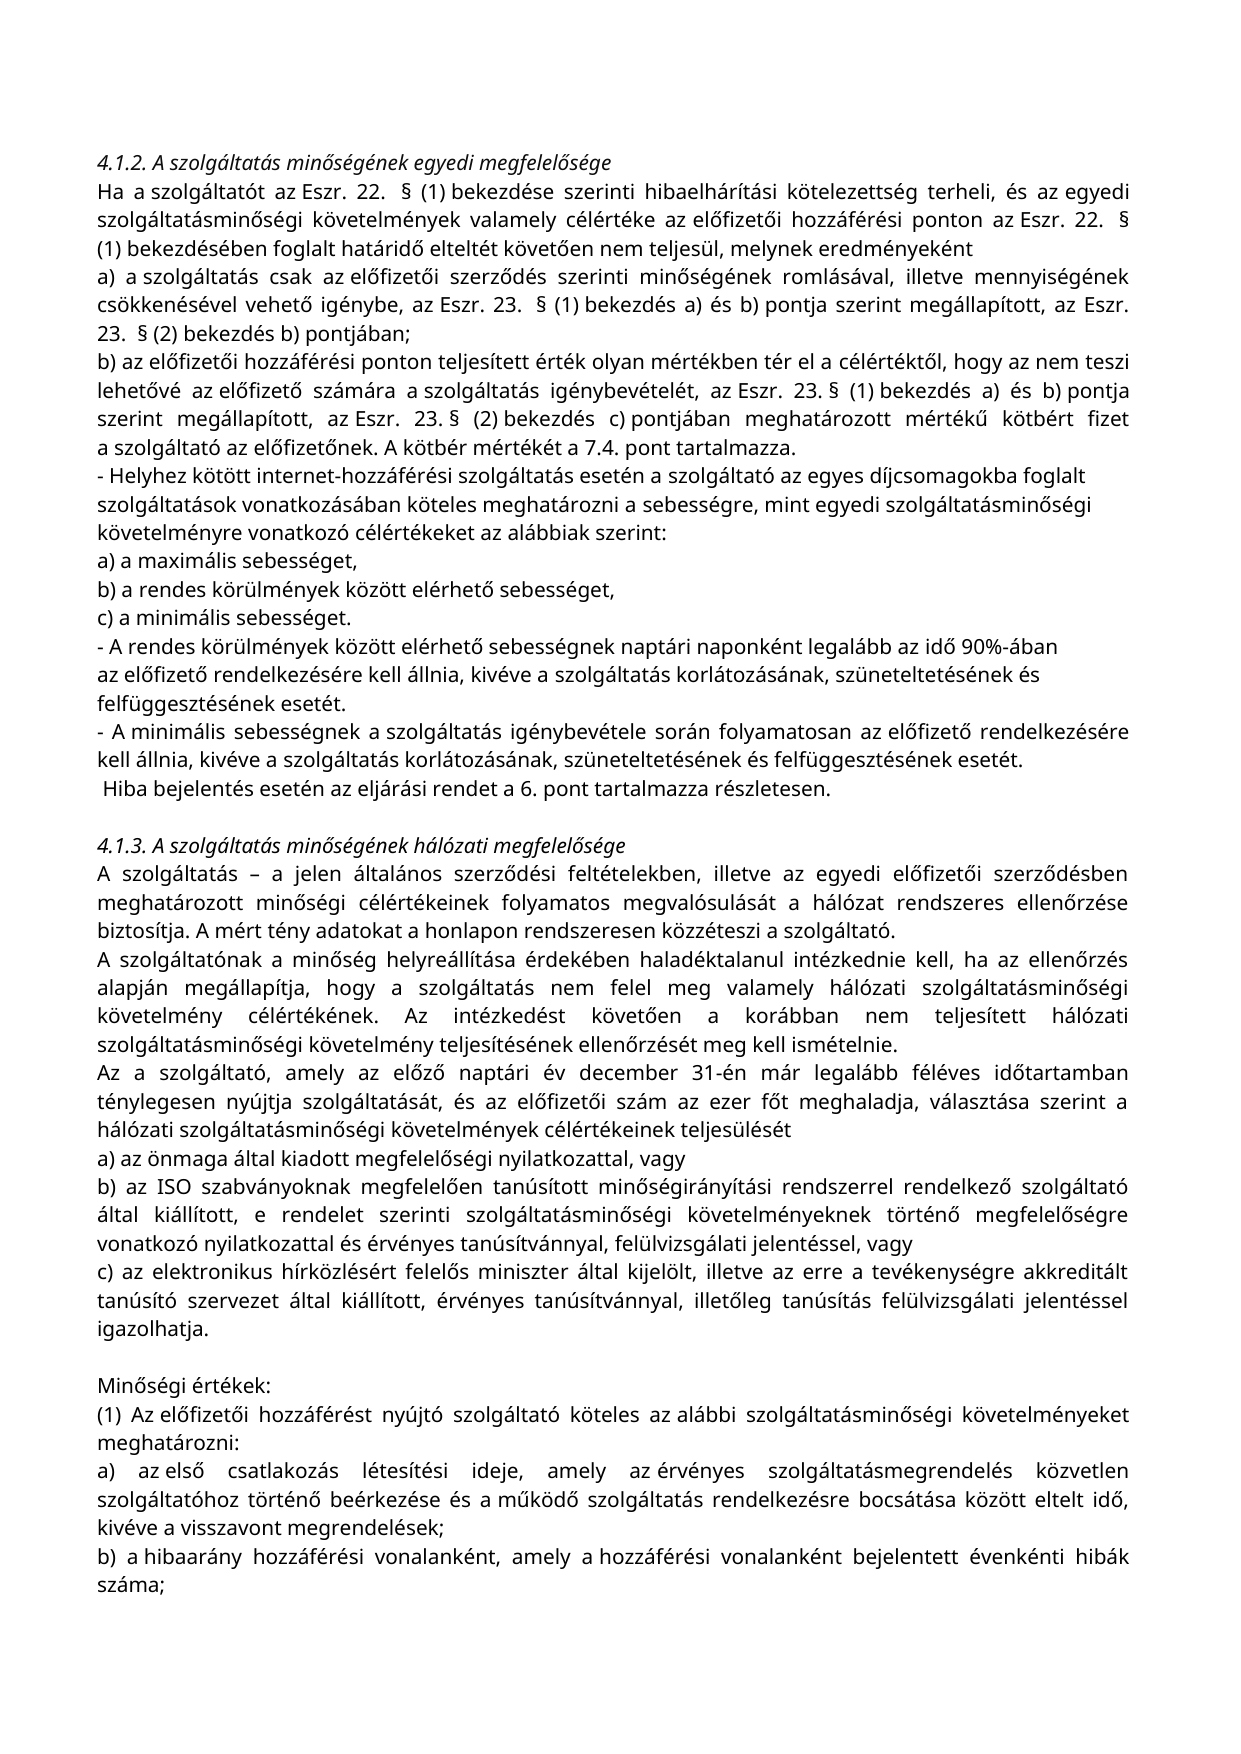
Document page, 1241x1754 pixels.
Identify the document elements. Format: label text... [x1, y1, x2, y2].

text Minőségi értékek: [97, 1371, 1130, 1400]
text b) az ISO szabványoknak megfelelően tanúsított minőségirányítási rendszerrel rendelkező szolgáltató által kiállított, e rendelet szerinti szolgáltatásminőségi követelményeknek történő megfelelőségre vonatkozó nyilatkozattal és érvényes tanúsítvánnyal, felülvizsgálati jelentéssel, vagy [97, 1172, 1130, 1257]
text (1) Az előfizetői hozzáférést nyújtó szolgáltató köteles az alábbi szolgáltatásminőségi követelményeket meghatározni: [97, 1400, 1130, 1457]
subtitle 4.1.2. A szolgáltatás minőségének egyedi megfelelősége [97, 148, 1130, 176]
text b) a hibaarány hozzáférési vonalanként, amely a hozzáférési vonalanként bejelentett évenkénti hibák száma; [97, 1542, 1130, 1599]
text b) a rendes körülmények között elérhető sebességet, [97, 575, 1130, 603]
text b) az előfizetői hozzáférési ponton teljesített érték olyan mértékben tér el a célértéktől, hogy az nem teszi lehetővé az előfizető számára a szolgáltatás igénybevételét, az Eszr. 23. § (1) bekezdés a) és b) pontja szerint megállapított, az Eszr. 23. § (2) bekezdés c) pontjában meghatározott mértékű kötbért fizet a szolgáltató az előfizetőnek. A kötbér mértékét a 7.4. pont tartalmazza. [97, 347, 1130, 461]
text a) a szolgáltatás csak az előfizetői szerződés szerinti minőségének romlásával, illetve mennyiségének csökkenésével vehető igénybe, az Eszr. 23. § (1) bekezdés a) és b) pontja szerint megállapított, az Eszr. 23. § (2) bekezdés b) pontjában; [97, 262, 1130, 347]
text - A minimális sebességnek a szolgáltatás igénybevétele során folyamatosan az előfizető rendelkezésére kell állnia, kivéve a szolgáltatás korlátozásának, szüneteltetésének és felfüggesztésének esetét. [97, 717, 1130, 774]
text Ha a szolgáltatót az Eszr. 22. § (1) bekezdése szerinti hibaelhárítási kötelezettség terheli, és az egyedi szolgáltatásminőségi követelmények valamely célértéke az előfizetői hozzáférési ponton az Eszr. 22. § (1) bekezdésében foglalt határidő elteltét követően nem teljesül, melynek eredményeként [97, 177, 1130, 262]
text a) az önmaga által kiadott megfelelőségi nyilatkozattal, vagy [97, 1144, 1130, 1172]
text Hiba bejelentés esetén az eljárási rendet a 6. pont tartalmazza részletesen. [97, 774, 1130, 802]
text 4.1.3. A szolgáltatás minőségének hálózati megfelelősége [97, 831, 1130, 859]
text A szolgáltatás – a jelen általános szerződési feltételekben, illetve az egyedi előfizetői szerződésben meghatározott minőségi célértékeinek folyamatos megvalósulását a hálózat rendszeres ellenőrzése biztosítja. A mért tény adatokat a honlapon rendszeresen közzéteszi a szolgáltató. [97, 859, 1130, 945]
text a) a maximális sebességet, [97, 547, 1130, 575]
text - A rendes körülmények között elérhető sebességnek naptári naponként legalább az idő 90%-ában az előfizető rendelkezésére kell állnia, kivéve a szolgáltatás korlátozásának, szüneteltetésének és felfüggesztésének esetét. [97, 632, 1130, 717]
text c) a minimális sebességet. [97, 603, 1130, 632]
text c) az elektronikus hírközlésért felelős miniszter által kijelölt, illetve az erre a tevékenységre akkreditált tanúsító szervezet által kiállított, érvényes tanúsítvánnyal, illetőleg tanúsítás felülvizsgálati jelentéssel igazolhatja. [97, 1257, 1130, 1343]
text - Helyhez kötött internet-hozzáférési szolgáltatás esetén a szolgáltató az egyes díjcsomagokba foglalt szolgáltatások vonatkozásában köteles meghatározni a sebességre, mint egyedi szolgáltatásminőségi követelményre vonatkozó célértékeket az alábbiak szerint: [97, 461, 1130, 547]
text a) az első csatlakozás létesítési ideje, amely az érvényes szolgáltatásmegrendelés közvetlen szolgáltatóhoz történő beérkezése és a működő szolgáltatás rendelkezésre bocsátása között eltelt idő, kivéve a visszavont megrendelések; [97, 1457, 1130, 1542]
text A szolgáltatónak a minőség helyreállítása érdekében haladéktalanul intézkednie kell, ha az ellenőrzés alapján megállapítja, hogy a szolgáltatás nem felel meg valamely hálózati szolgáltatásminőségi követelmény célértékének. Az intézkedést követően a korábban nem teljesített hálózati szolgáltatásminőségi követelmény teljesítésének ellenőrzését meg kell ismételnie. [97, 945, 1130, 1058]
text Az a szolgáltató, amely az előző naptári év december 31-én már legalább féléves időtartamban ténylegesen nyújtja szolgáltatását, és az előfizetői szám az ezer főt meghaladja, választása szerint a hálózati szolgáltatásminőségi követelmények célértékeinek teljesülését [97, 1058, 1130, 1144]
